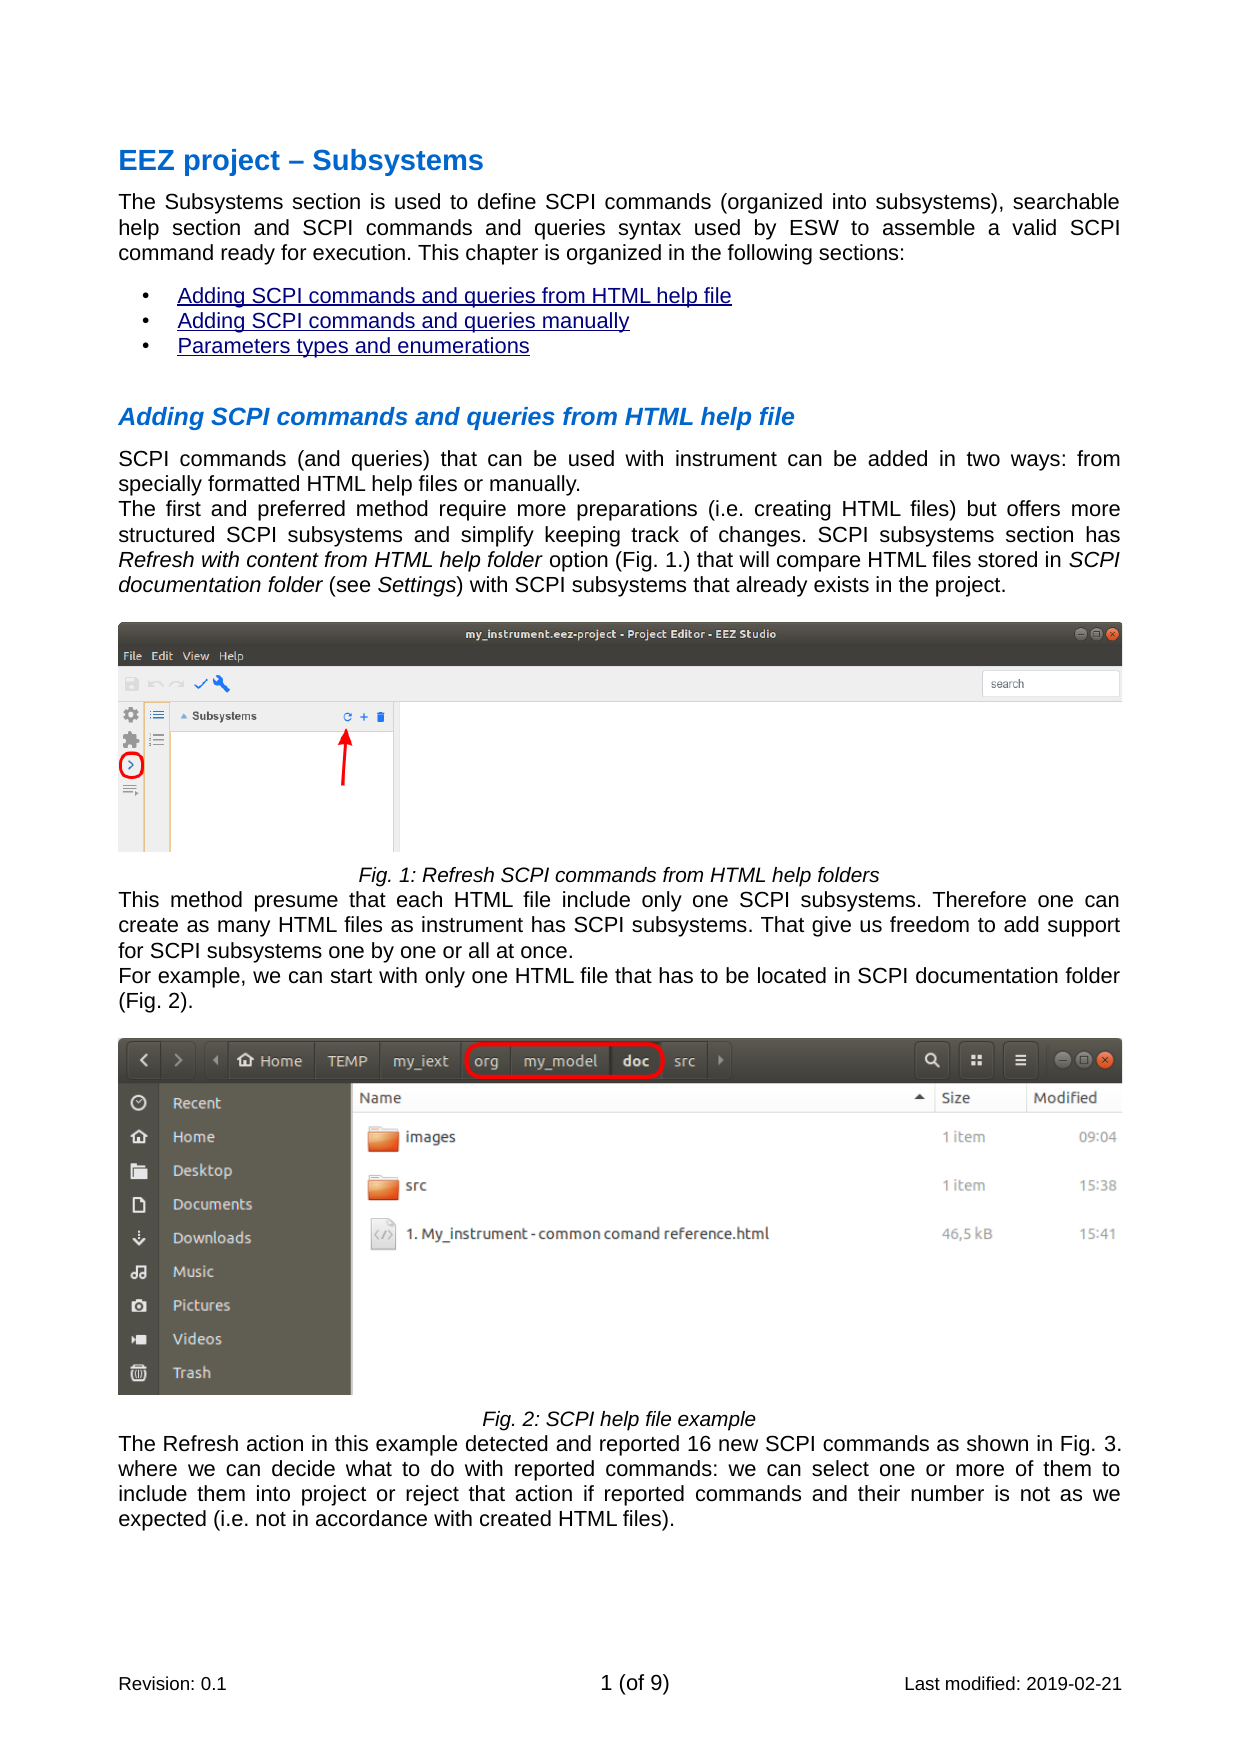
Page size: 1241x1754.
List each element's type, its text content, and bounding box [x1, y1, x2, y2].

list Adding SCPI commands and queries manually [142, 308, 1110, 333]
text Fig. 1: Refresh SCPI commands from HTML help folders [118, 852, 1122, 887]
text The Refresh action in this example detected and reported 16 new SCPI commands as shown in Fig. 3. where we can decide what to do with reported commands: we can select one or more of them to include them into project or reject that action if reported commands and their number is not as we expected (i.e. not in accordance with created HTML files). [118, 1431, 1122, 1532]
text The first and preferred method require more preparations (i.e. creating HTML files) but offers more structured SCPI subsystems and simplify keeping track of changes. SCPI subsystems section has Refresh with content from HTML help folder option (Fig. 1.) that will compare HTML files stored in SCPI documentation folder (see Settings) with SCPI subsystems that already exists in the project. [118, 496, 1122, 597]
text For example, we can start with only one HTML file that has to be located in SCPI documentation folder (Fig. 2). [118, 963, 1122, 1013]
subtitle EEZ project – Subsystems [118, 143, 1122, 177]
picture [118, 1038, 1123, 1395]
picture [118, 622, 1123, 852]
text SCPI commands (and queries) that can be used with instrument can be added in two ways: from specially formatted HTML help files or manually. [118, 446, 1122, 496]
list Parameters types and enumerations [142, 333, 1110, 358]
subtitle Adding SCPI commands and queries from HTML help file [118, 402, 1122, 431]
text Fig. 2: SCPI help file example [118, 1395, 1122, 1431]
text This method presume that each HTML file include only one SCPI subsystems. Therefore one can create as many HTML files as instrument has SCPI subsystems. That give us freedom to add support for SCPI subsystems one by one or all at once. [118, 887, 1122, 963]
list Adding SCPI commands and queries from HTML help file [142, 282, 1110, 308]
text The Subsystems section is used to define SCPI commands (organized into subsystems), searchable help section and SCPI commands and queries syntax used by ESW to assemble a valid SCPI command ready for execution. This chapter is organized in the following sections: [118, 189, 1122, 265]
